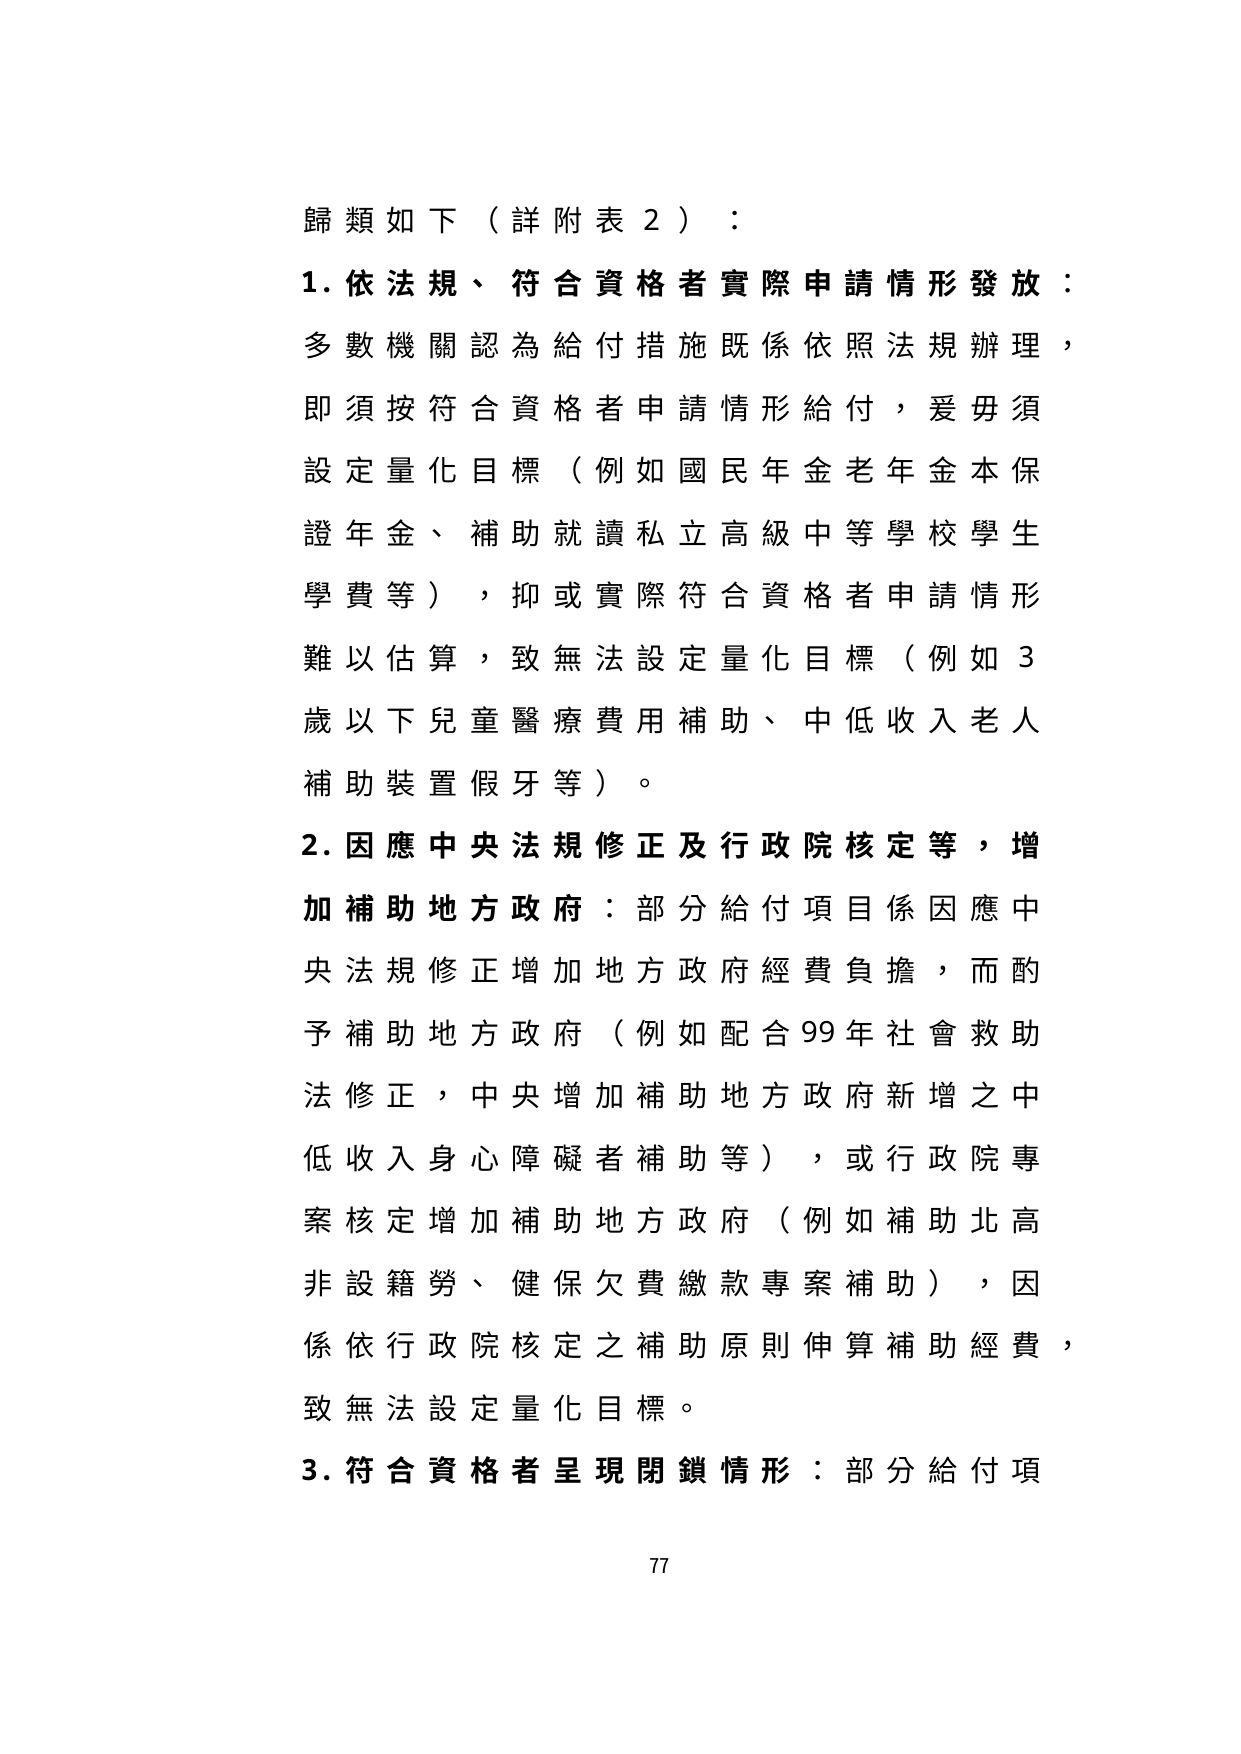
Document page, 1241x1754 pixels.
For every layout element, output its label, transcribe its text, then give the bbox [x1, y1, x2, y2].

text 歸類如下（詳附表2）： [261, 177, 1047, 240]
text 3.符合資格者呈現閉鎖情形：部分給付項 [261, 1427, 1047, 1490]
text 1.依法規、符合資格者實際申請情形發放：多數機關認為給付措施既係依照法規辦理，即須按符合資格者申請情形給付，爰毋須設定量化目標（例如國民年金老年金本保證年金、補助就讀私立高級中等學校學生學費等），抑或實際符合資格者申請情形難以估算，致無法設定量化目標（例如3歲以下兒童醫療費用補助、中低收入老人補助裝置假牙等）。 [261, 240, 1047, 802]
text 2.因應中央法規修正及行政院核定等，增加補助地方政府：部分給付項目係因應中央法規修正增加地方政府經費負擔，而酌予補助地方政府（例如配合99年社會救助法修正，中央增加補助地方政府新增之中低收入身心障礙者補助等），或行政院專案核定增加補助地方政府（例如補助北高非設籍勞、健保欠費繳款專案補助），因係依行政院核定之補助原則伸算補助經費，致無法設定量化目標。 [261, 802, 1047, 1427]
